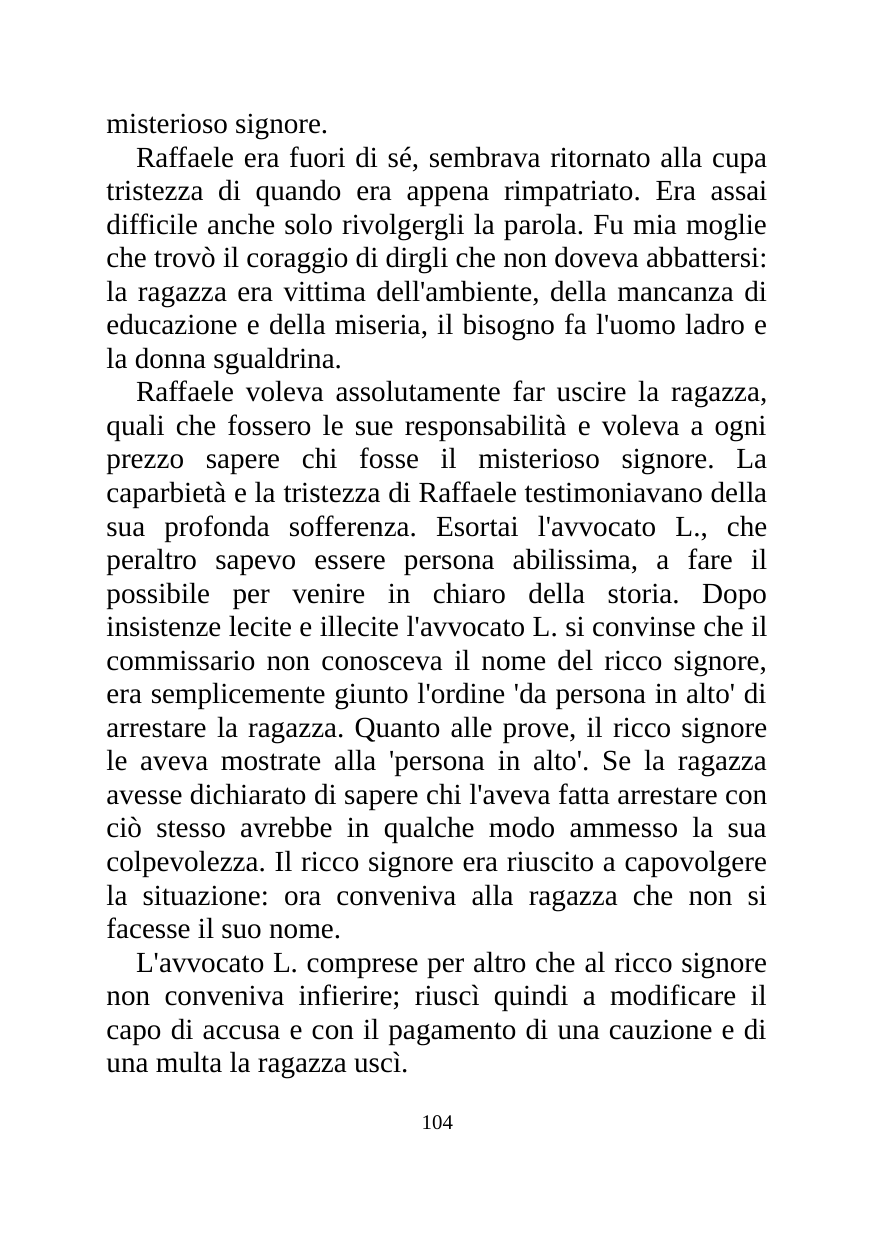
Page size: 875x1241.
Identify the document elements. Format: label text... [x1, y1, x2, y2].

text misterioso signore. [106, 106, 768, 140]
text L'avvocato L. comprese per altro che al ricco signore non conveniva infierire; riuscì quindi a modificare il capo di accusa e con il pagamento di una cauzione e di una multa la ragazza uscì. [106, 945, 768, 1079]
text Raffaele era fuori di sé, sembrava ritornato alla cupa tristezza di quando era appena rimpatriato. Era assai difficile anche solo rivolgergli la parola. Fu mia moglie che trovò il coraggio di dirgli che non doveva abbattersi: la ragazza era vittima dell'ambiente, della mancanza di educazione e della miseria, il bisogno fa l'uomo ladro e la donna sgualdrina. [106, 140, 768, 374]
text Raffaele voleva assolutamente far uscire la ragazza, quali che fossero le sue responsabilità e voleva a ogni prezzo sapere chi fosse il misterioso signore. La caparbietà e la tristezza di Raffaele testimoniavano della sua profonda sofferenza. Esortai l'avvocato L., che peraltro sapevo essere persona abilissima, a fare il possibile per venire in chiaro della storia. Dopo insistenze lecite e illecite l'avvocato L. si convinse che il commissario non conosceva il nome del ricco signore, era semplicemente giunto l'ordine 'da persona in alto' di arrestare la ragazza. Quanto alle prove, il ricco signore le aveva mostrate alla 'persona in alto'. Se la ragazza avesse dichiarato di sapere chi l'aveva fatta arrestare con ciò stesso avrebbe in qualche modo ammesso la sua colpevolezza. Il ricco signore era riuscito a capovolgere la situazione: ora conveniva alla ragazza che non si facesse il suo nome. [106, 374, 768, 945]
